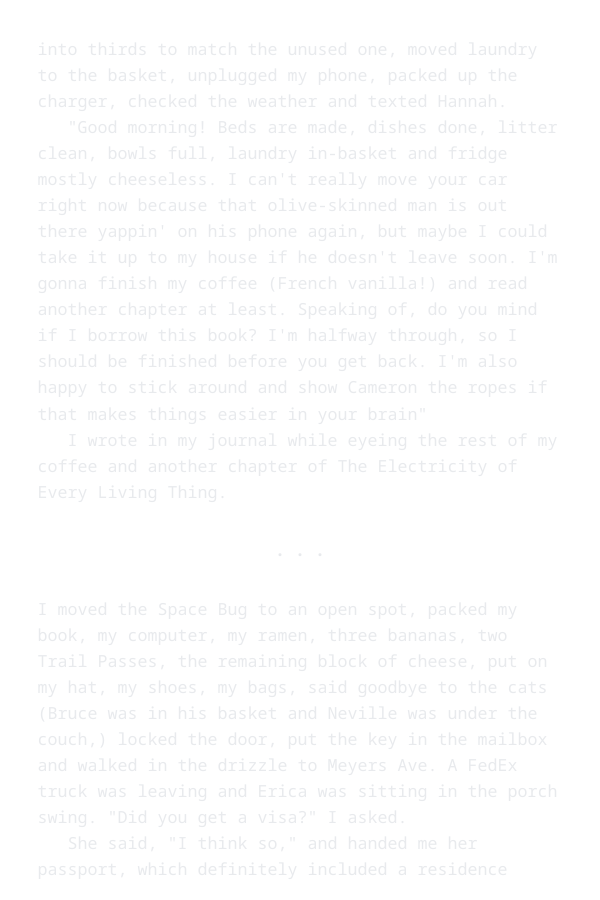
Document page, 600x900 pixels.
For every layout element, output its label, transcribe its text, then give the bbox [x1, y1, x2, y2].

text She said, "I think so," and handed me her passport, which definitely included a residence [37, 832, 562, 881]
text "Good morning! Beds are made, dishes done, litter clean, bowls full, laundry in-basket and fridge mostly cheeseless. I can't really move your car right now because that olive-skinned man is out there yappin' on his phone again, but maybe I could take it up to my house if he doesn't leave soon. I'm gonna finish my coffee (French vanilla!) and read another chapter at least. Speaking of, do you mind if I borrow this book? I'm halfway through, so I should be finished before you get back. I'm also happy to stick around and show Cameron the ropes if that makes things easier in your brain" [37, 116, 562, 425]
text I moved the Space Bug to an open spot, packed my book, my computer, my ramen, three bananas, two Trail Passes, the remaining block of cheese, put on my hat, my shoes, my bags, said goodbye to the cats (Bruce was in his basket and Neville was under the couch,) locked the door, put the key in the mailbox and walked in the drizzle to Meyers Ave. A FedEx truck was leaving and Erica was sitting in the porch swing. "Did you get a visa?" I asked. [37, 597, 562, 828]
text I wrote in my journal while eyeing the rest of my coffee and another chapter of The Electricity of Every Living Thing. [37, 428, 562, 503]
text . . . [37, 539, 562, 562]
text into thirds to match the unused one, moved laundry to the basket, unplugged my phone, packed up the charger, checked the weather and texted Hannah. [37, 37, 562, 112]
